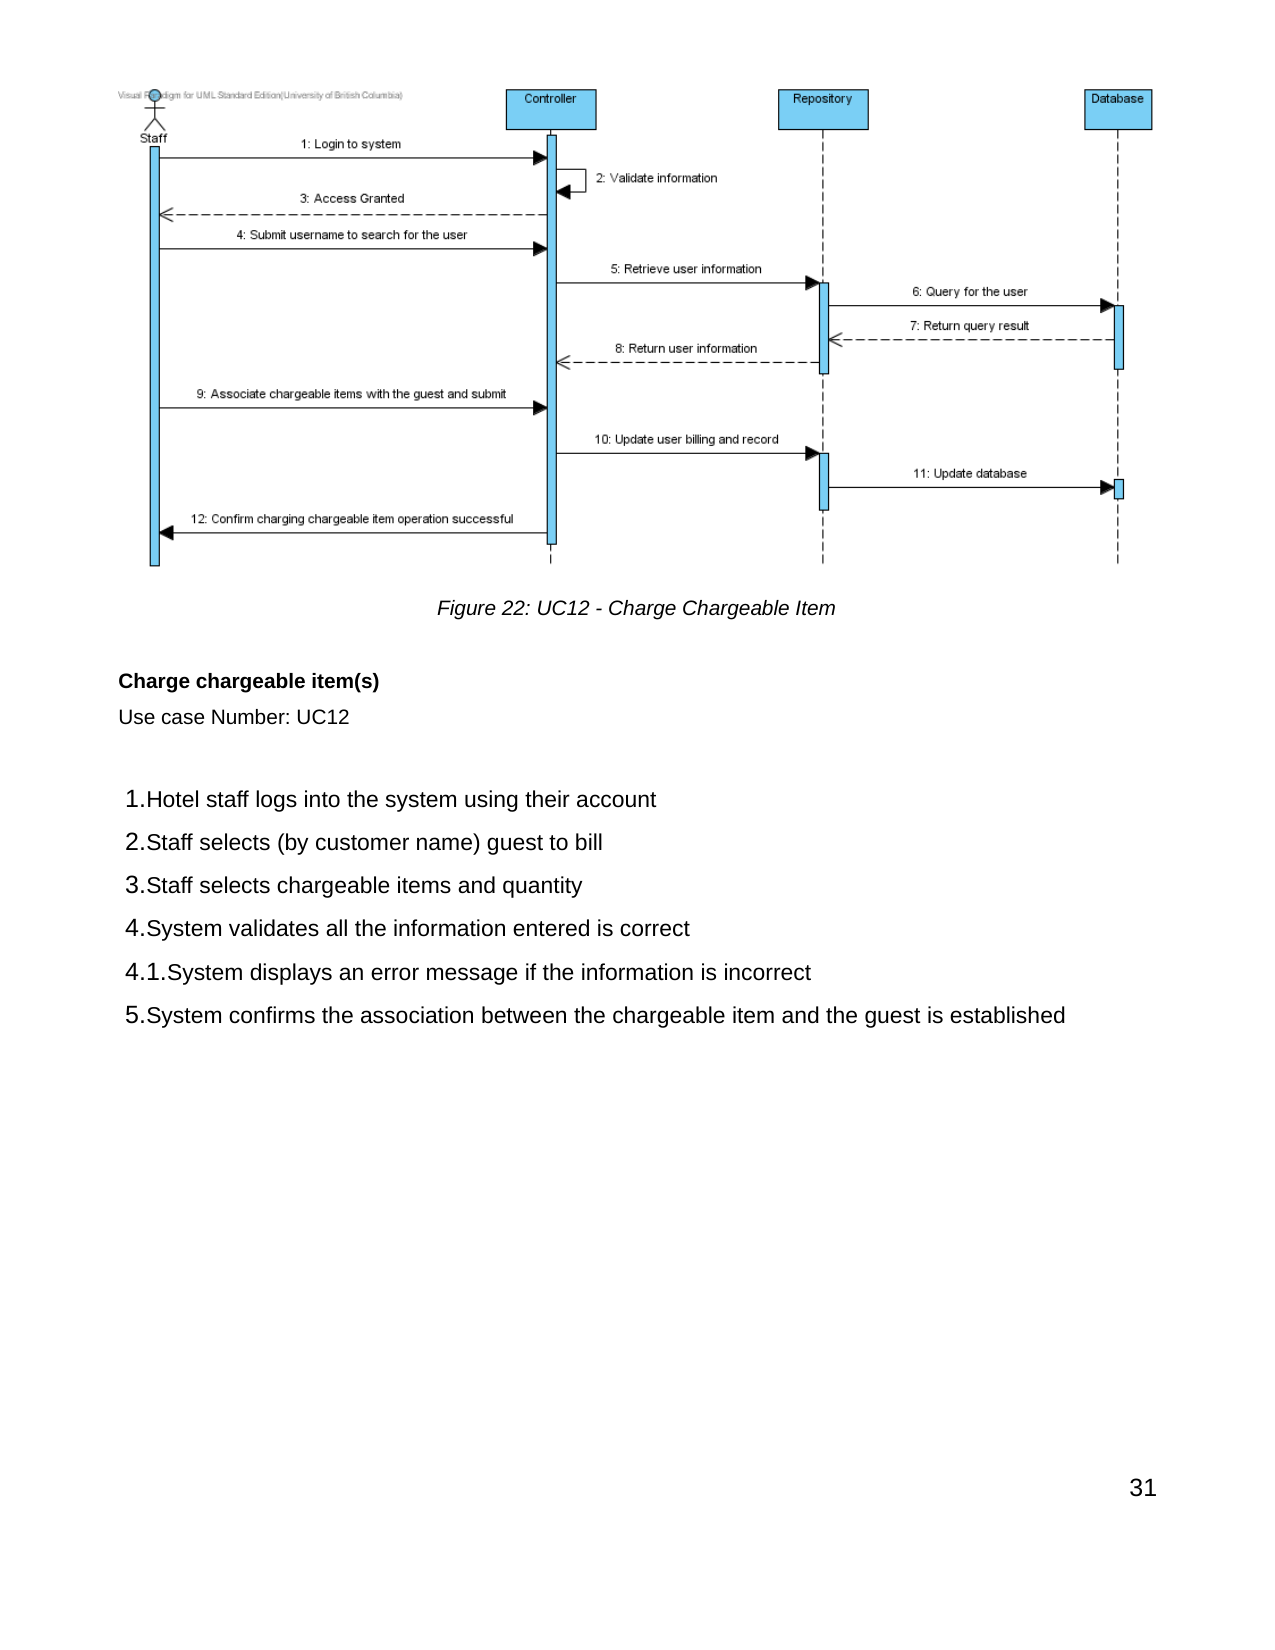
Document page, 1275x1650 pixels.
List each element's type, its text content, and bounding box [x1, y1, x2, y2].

text Figure 22: UC12 - Charge Chargeable Item [118, 596, 1157, 619]
list System confirms the association between the chargeable item and the guest is established [118, 999, 1157, 1028]
list System validates all the information entered is correct [118, 913, 1157, 942]
list System displays an error message if the information is incorrect [118, 956, 1157, 985]
list Hotel staff logs into the system using their account [118, 784, 1157, 813]
list Staff selects (by customer name) guest to bill [118, 827, 1157, 856]
text Use case Number: UC12 [118, 705, 1157, 729]
list Staff selects chargeable items and quantity [118, 870, 1157, 899]
subtitle Charge chargeable item(s) [118, 668, 1157, 692]
